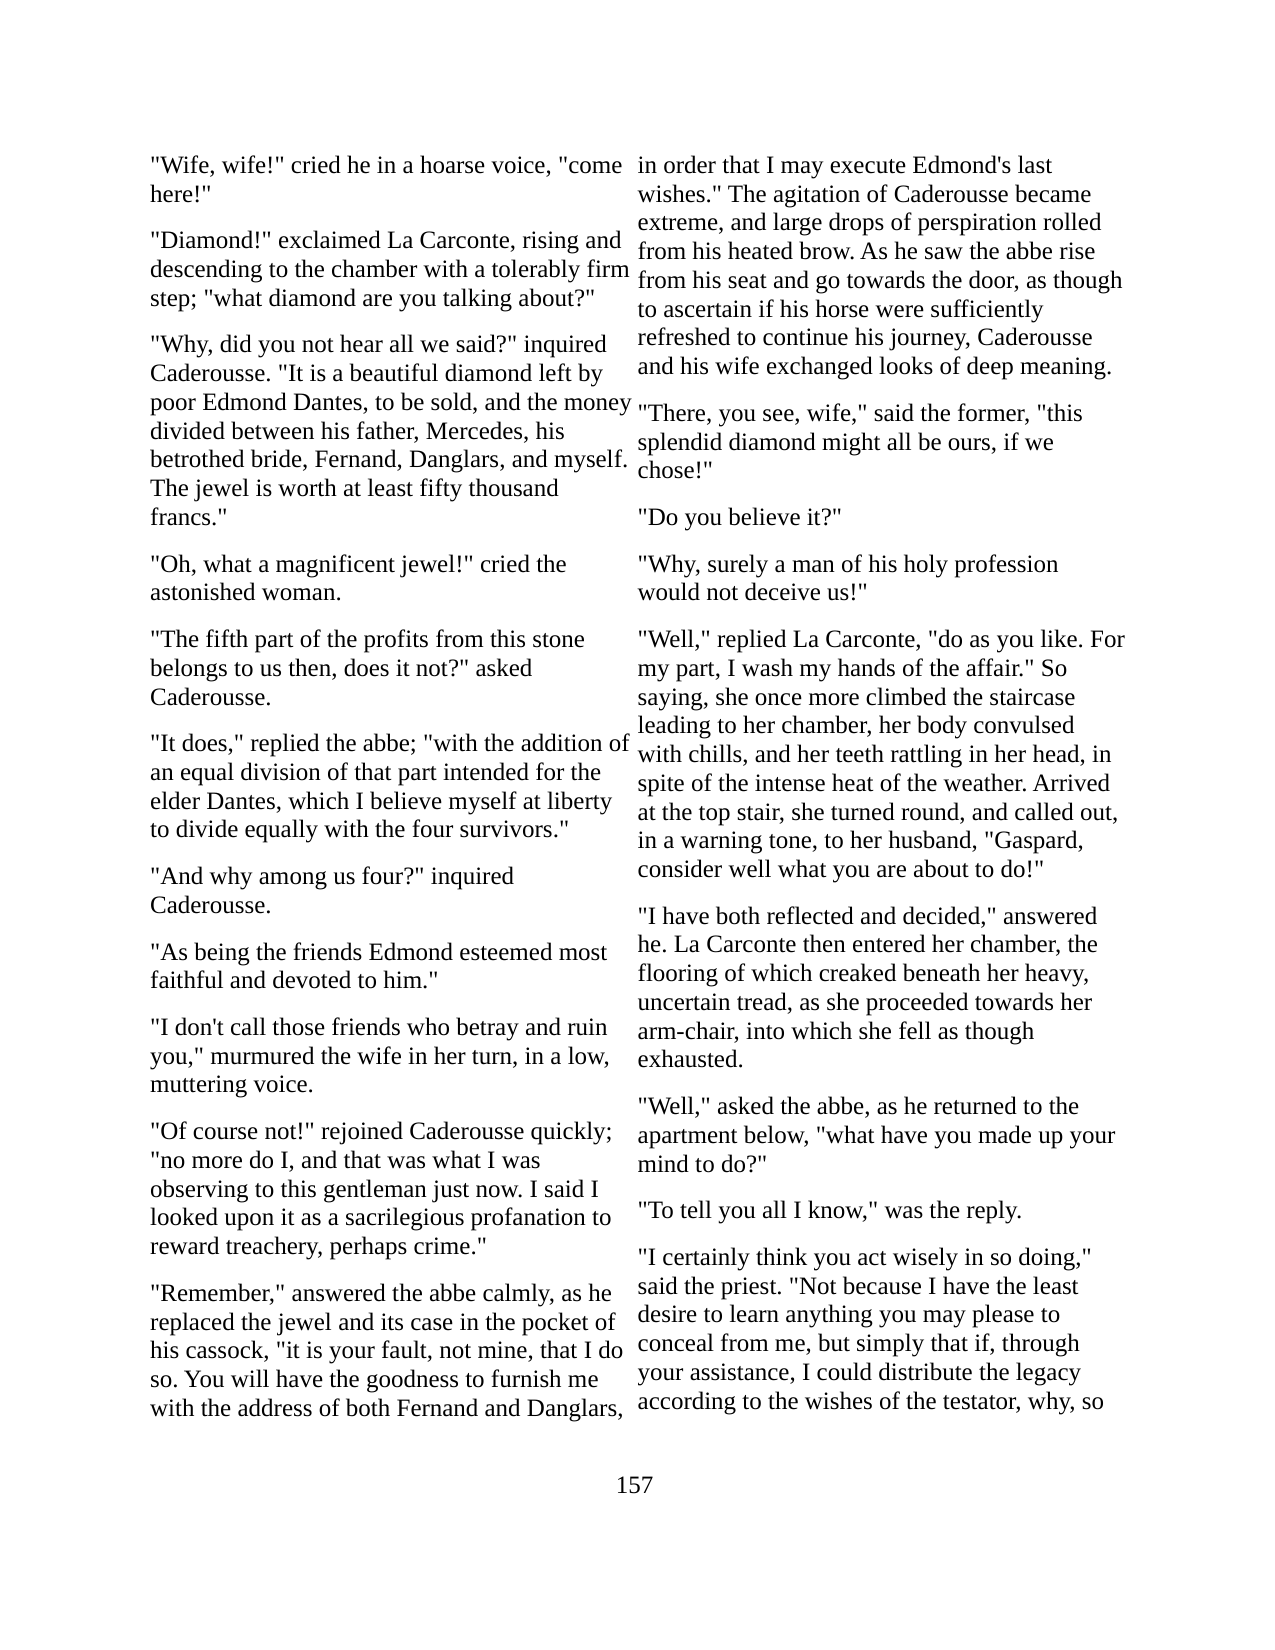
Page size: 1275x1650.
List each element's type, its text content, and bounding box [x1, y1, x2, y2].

text "Wife, wife!" cried he in a hoarse voice, "come here!" [150, 150, 637, 207]
text "As being the friends Edmond esteemed most faithful and devoted to him." [150, 937, 637, 994]
text "Remember," answered the abbe calmly, as he replaced the jewel and its case in the pocket of his cassock, "it is your fault, not mine, that I do so. You will have the goodness to furnish me with the address of both Fernand and Danglars, [150, 1278, 637, 1422]
text "I don't call those friends who betray and ruin you," murmured the wife in her turn, in a low, muttering voice. [150, 1012, 637, 1098]
text "I certainly think you act wisely in so doing," said the priest. "Not because I have the least desire to learn anything you may please to conceal from me, but simply that if, through your assistance, I could distribute the legacy according to the wishes of the testator, why, so [637, 1242, 1125, 1414]
text "Diamond!" exclaimed La Carconte, rising and descending to the chamber with a tolerably firm step; "what diamond are you talking about?" [150, 225, 637, 312]
text "Of course not!" rejoined Caderousse quickly; "no more do I, and that was what I was observing to this gentleman just now. I said I looked upon it as a sacrilegious profanation to reward treachery, perhaps crime." [150, 1116, 637, 1260]
text "It does," replied the abbe; "with the addition of an equal division of that part intended for the elder Dantes, which I believe myself at liberty to divide equally with the four survivors." [150, 728, 637, 843]
text "Do you believe it?" [637, 502, 1125, 531]
text "And why among us four?" inquired Caderousse. [150, 861, 637, 919]
text "Why, surely a man of his holy profession would not deceive us!" [637, 549, 1125, 606]
text "The fifth part of the profits from this stone belongs to us then, does it not?" asked Caderousse. [150, 624, 637, 710]
text "To tell you all I know," was the reply. [637, 1195, 1125, 1224]
text "Oh, what a magnificent jewel!" cried the astonished woman. [150, 549, 637, 606]
text "I have both reflected and decided," answered he. La Carconte then entered her chamber, the flooring of which creaked beneath her heavy, uncertain tread, as she proceeded towards her arm-chair, into which she fell as though exhausted. [637, 901, 1125, 1073]
text "Well," replied La Carconte, "do as you like. For my part, I wash my hands of the affair." So saying, she once more climbed the staircase leading to her chamber, her body convulsed with chills, and her teeth rattling in her head, in spite of the intense heat of the weather. Arrived at the top stair, she turned round, and called out, in a warning tone, to her husband, "Gaspard, consider well what you are about to do!" [637, 624, 1125, 883]
text "There, you see, wife," said the former, "this splendid diamond might all be ours, if we chose!" [637, 398, 1125, 484]
text "Why, did you not hear all we said?" inquired Caderousse. "It is a beautiful diamond left by poor Edmond Dantes, to be sold, and the money divided between his father, Mercedes, his betrothed bride, Fernand, Danglars, and myself. The jewel is worth at least fifty thousand francs." [150, 329, 637, 531]
text "Well," asked the abbe, as he returned to the apartment below, "what have you made up your mind to do?" [637, 1091, 1125, 1177]
text in order that I may execute Edmond's last wishes." The agitation of Caderousse became extreme, and large drops of perspiration rolled from his heated brow. As he saw the abbe rise from his seat and go towards the door, as though to ascertain if his horse were sufficiently refreshed to continue his journey, Caderousse and his wife exchanged looks of deep meaning. [637, 150, 1125, 380]
